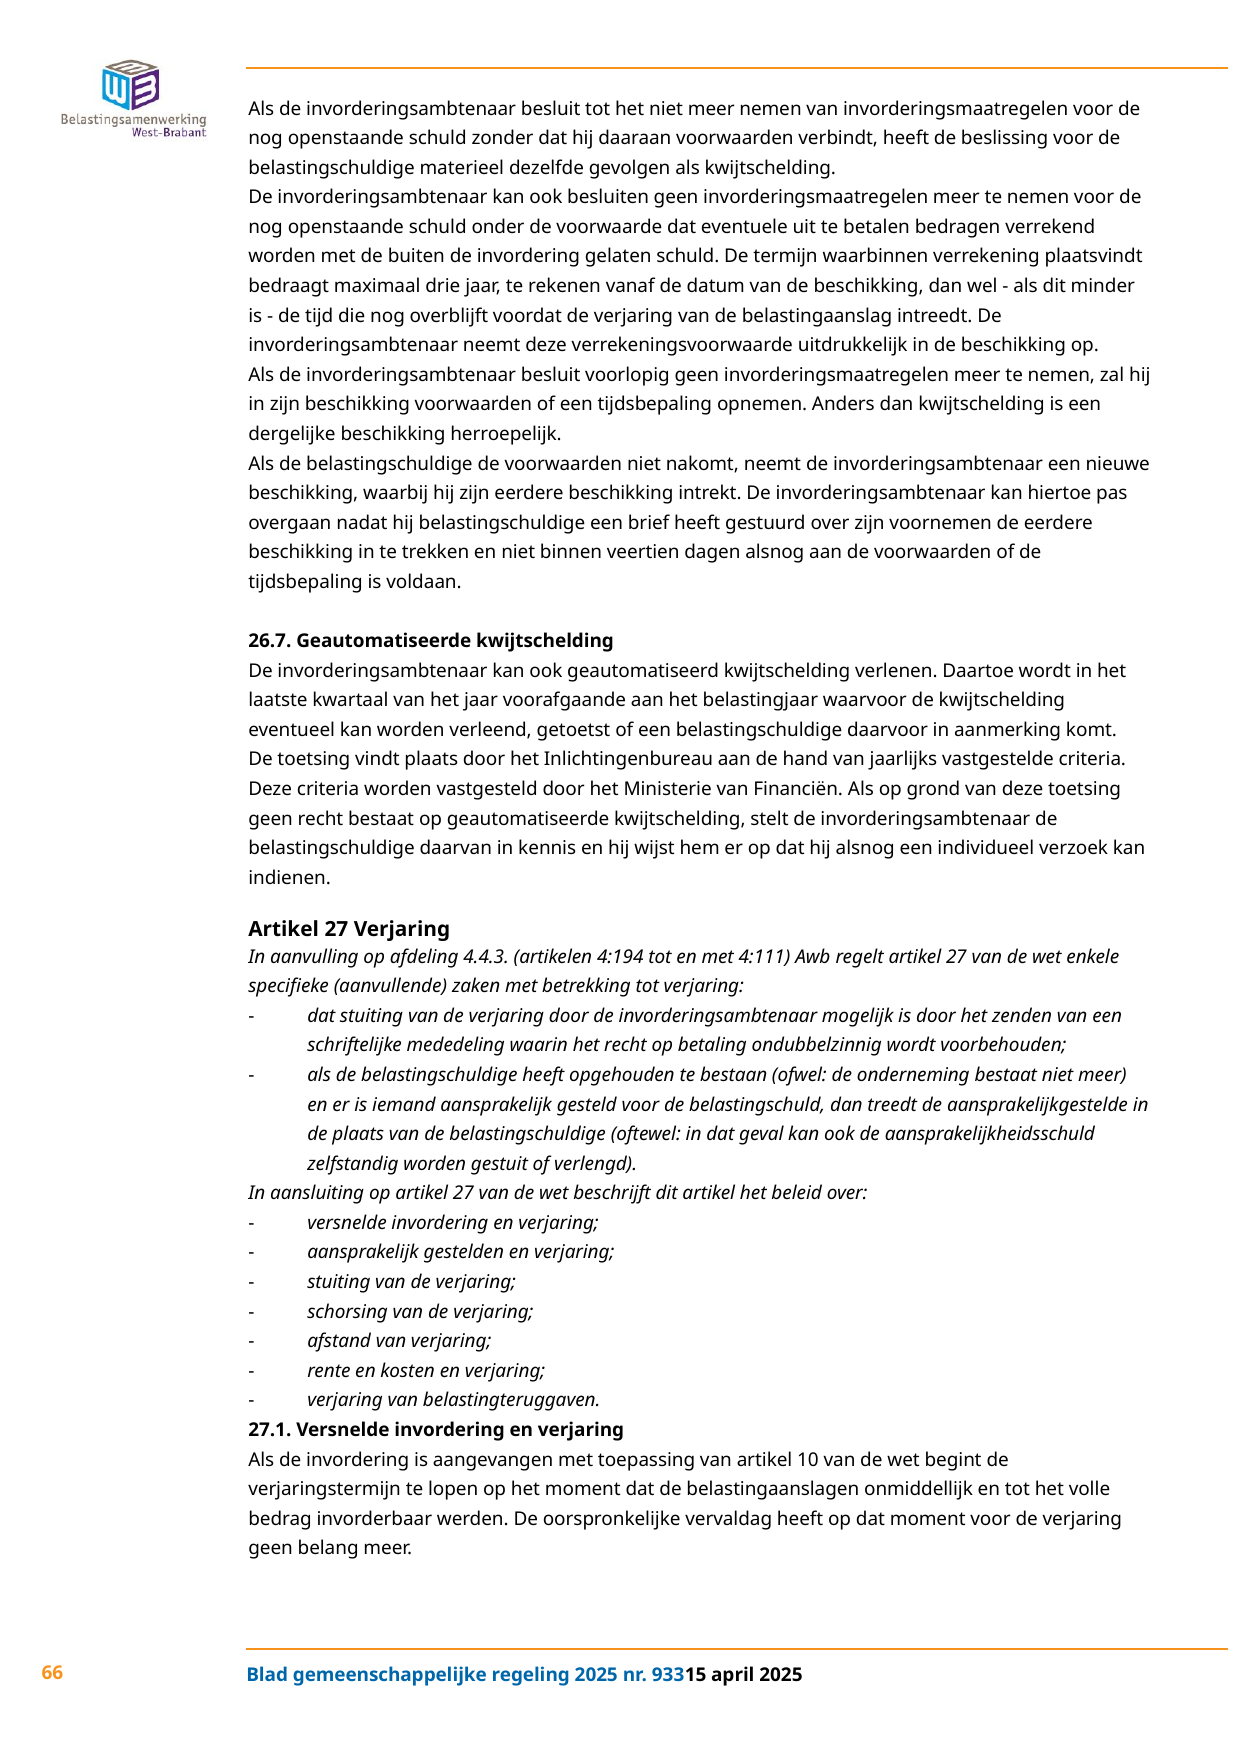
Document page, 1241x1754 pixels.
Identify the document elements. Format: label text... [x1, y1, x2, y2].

text Als de invorderingsambtenaar besluit voorlopig geen invorderingsmaatregelen meer te nemen, zal hij in zijn beschikking voorwaarden of een tijdsbepaling opnemen. Anders dan kwijtschelding is een dergelijke beschikking herroepelijk. [248, 361, 1152, 446]
picture [41, 47, 231, 172]
list verjaring van belastingteruggaven. [248, 1387, 1152, 1412]
text 27.1. Versnelde invordering en verjaring [248, 1416, 1152, 1442]
text De invorderingsambtenaar kan ook besluiten geen invorderingsmaatregelen meer te nemen voor de nog openstaande schuld onder de voorwaarde dat eventuele uit te betalen bedragen verrekend worden met de buiten de invordering gelaten schuld. De termijn waarbinnen verrekening plaatsvindt bedraagt maximaal drie jaar, te rekenen vanaf de datum van de beschikking, dan wel - als dit minder is - de tijd die nog overblijft voordat de verjaring van de belastingaanslag intreedt. De invorderingsambtenaar neemt deze verrekeningsvoorwaarde uitdrukkelijk in de beschikking op. [248, 183, 1152, 357]
text In aanvulling op afdeling 4.4.3. (artikelen 4:194 tot en met 4:111) Awb regelt artikel 27 van de wet enkele specifieke (aanvullende) zaken met betrekking tot verjaring: [248, 943, 1152, 998]
text De invorderingsambtenaar kan ook geautomatiseerd kwijtschelding verlenen. Daartoe wordt in het laatste kwartaal van het jaar voorafgaande aan het belastingjaar waarvoor de kwijtschelding eventueel kan worden verleend, getoetst of een belastingschuldige daarvoor in aanmerking komt. [248, 657, 1152, 742]
list versnelde invordering en verjaring; [248, 1209, 1152, 1235]
text De toetsing vindt plaats door het Inlichtingenbureau aan de hand van jaarlijks vastgestelde criteria. Deze criteria worden vastgesteld door het Ministerie van Financiën. Als op grond van deze toetsing geen recht bestaat op geautomatiseerde kwijtschelding, stelt de invorderingsambtenaar de belastingschuldige daarvan in kennis en hij wijst hem er op dat hij alsnog een individueel verzoek kan indienen. [248, 746, 1152, 890]
text 26.7. Geautomatiseerde kwijtschelding [248, 627, 1152, 653]
text Artikel 27 Verjaring [248, 914, 1152, 943]
list stuiting van de verjaring; [248, 1268, 1152, 1294]
text Als de invordering is aangevangen met toepassing van artikel 10 van de wet begint de verjaringstermijn te lopen op het moment dat de belastingaanslagen onmiddellijk en tot het volle bedrag invorderbaar werden. De oorspronkelijke vervaldag heeft op dat moment voor de verjaring geen belang meer. [248, 1446, 1152, 1560]
text Als de invorderingsambtenaar besluit tot het niet meer nemen van invorderingsmaatregelen voor de nog openstaande schuld zonder dat hij daaraan voorwaarden verbindt, heeft de beslissing voor de belastingschuldige materieel dezelfde gevolgen als kwijtschelding. [248, 95, 1152, 180]
list als de belastingschuldige heeft opgehouden te bestaan (ofwel: de onderneming bestaat niet meer) en er is iemand aansprakelijk gesteld voor de belastingschuld, dan treedt de aansprakelijkgestelde in de plaats van de belastingschuldige (oftewel: in dat geval kan ook de aansprakelijkheidsschuld zelfstandig worden gestuit of verlengd). [248, 1061, 1152, 1176]
text Als de belastingschuldige de voorwaarden niet nakomt, neemt de invorderingsambtenaar een nieuwe beschikking, waarbij hij zijn eerdere beschikking intrekt. De invorderingsambtenaar kan hiertoe pas overgaan nadat hij belastingschuldige een brief heeft gestuurd over zijn voornemen de eerdere beschikking in te trekken en niet binnen veertien dagen alsnog aan de voorwaarden of de tijdsbepaling is voldaan. [248, 450, 1152, 594]
text In aansluiting op artikel 27 van de wet beschrijft dit artikel het beleid over: [248, 1179, 1152, 1205]
list dat stuiting van de verjaring door de invorderingsambtenaar mogelijk is door het zenden van een schriftelijke mededeling waarin het recht op betaling ondubbelzinnig wordt voorbehouden; [248, 1002, 1152, 1057]
list schorsing van de verjaring; [248, 1298, 1152, 1323]
list rente en kosten en verjaring; [248, 1357, 1152, 1383]
list afstand van verjaring; [248, 1327, 1152, 1353]
list aansprakelijk gestelden en verjaring; [248, 1239, 1152, 1264]
